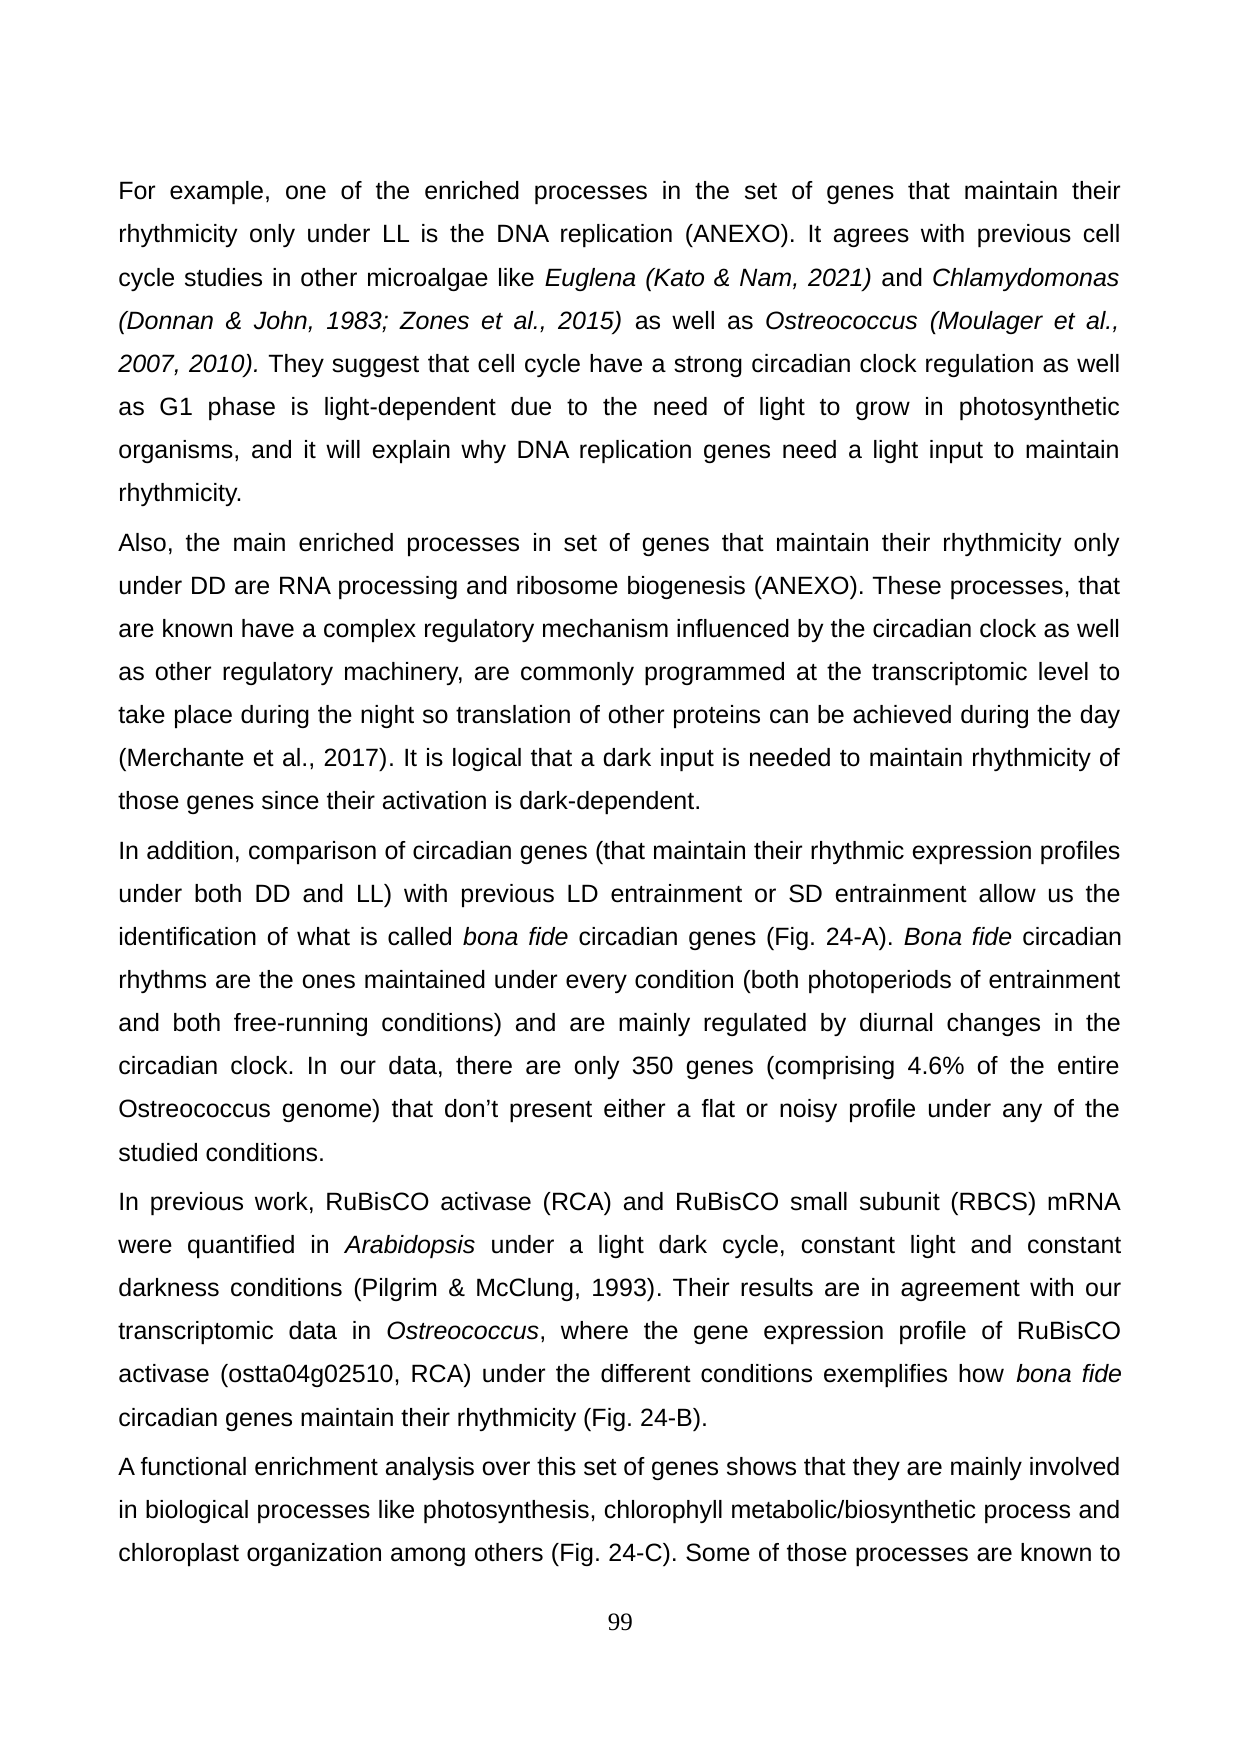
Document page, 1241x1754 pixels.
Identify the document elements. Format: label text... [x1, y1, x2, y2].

text For example, one of the enriched processes in the set of genes that maintain their rhythmicity only under LL is the DNA replication (ANEXO). It agrees with previous cell cycle studies in other microalgae like Euglena (Kato & Nam, 2021)⁠ and Chlamydomonas (Donnan & John, 1983; Zones et al., 2015)⁠ as well as Ostreococcus (Moulager et al., 2007, 2010)⁠. They suggest that cell cycle have a strong circadian clock regulation as well as G1 phase is light-dependent due to the need of light to grow in photosynthetic organisms, and it will explain why DNA replication genes need a light input to maintain rhythmicity. [118, 176, 1122, 507]
text In addition, comparison of circadian genes (that maintain their rhythmic expression profiles under both DD and LL) with previous LD entrainment or SD entrainment allow us the identification of what is called bona fide circadian genes (Fig. 24-A). Bona fide circadian rhythms are the ones maintained under every condition (both photoperiods of entrainment and both free-running conditions) and are mainly regulated by diurnal changes in the circadian clock. In our data, there are only 350 genes (comprising 4.6% of the entire Ostreococcus genome) that don’t present either a flat or noisy profile under any of the studied conditions. [118, 836, 1122, 1166]
text Also, the main enriched processes in set of genes that maintain their rhythmicity only under DD are RNA processing and ribosome biogenesis (ANEXO). These processes, that are known have a complex regulatory mechanism influenced by the circadian clock as well as other regulatory machinery, are commonly programmed at the transcriptomic level to take place during the night so translation of other proteins can be achieved during the day (Merchante et al., 2017)⁠. It is logical that a dark input is needed to maintain rhythmicity of those genes since their activation is dark-dependent. [118, 528, 1122, 815]
text A functional enrichment analysis over this set of genes shows that they are mainly involved in biological processes like photosynthesis, chlorophyll metabolic/biosynthetic process and chloroplast organization among others (Fig. 24-C). Some of those processes are known to [118, 1452, 1122, 1567]
text In previous work, RuBisCO activase (RCA) and RuBisCO small subunit (RBCS) mRNA were quantified in Arabidopsis under a light dark cycle, constant light and constant darkness conditions (Pilgrim & McClung, 1993)⁠. Their results are in agreement with our transcriptomic data in Ostreococcus, where the gene expression profile of RuBisCO activase (ostta04g02510, RCA) under the different conditions exemplifies how bona fide circadian genes maintain their rhythmicity (Fig. 24-B). [118, 1187, 1122, 1431]
